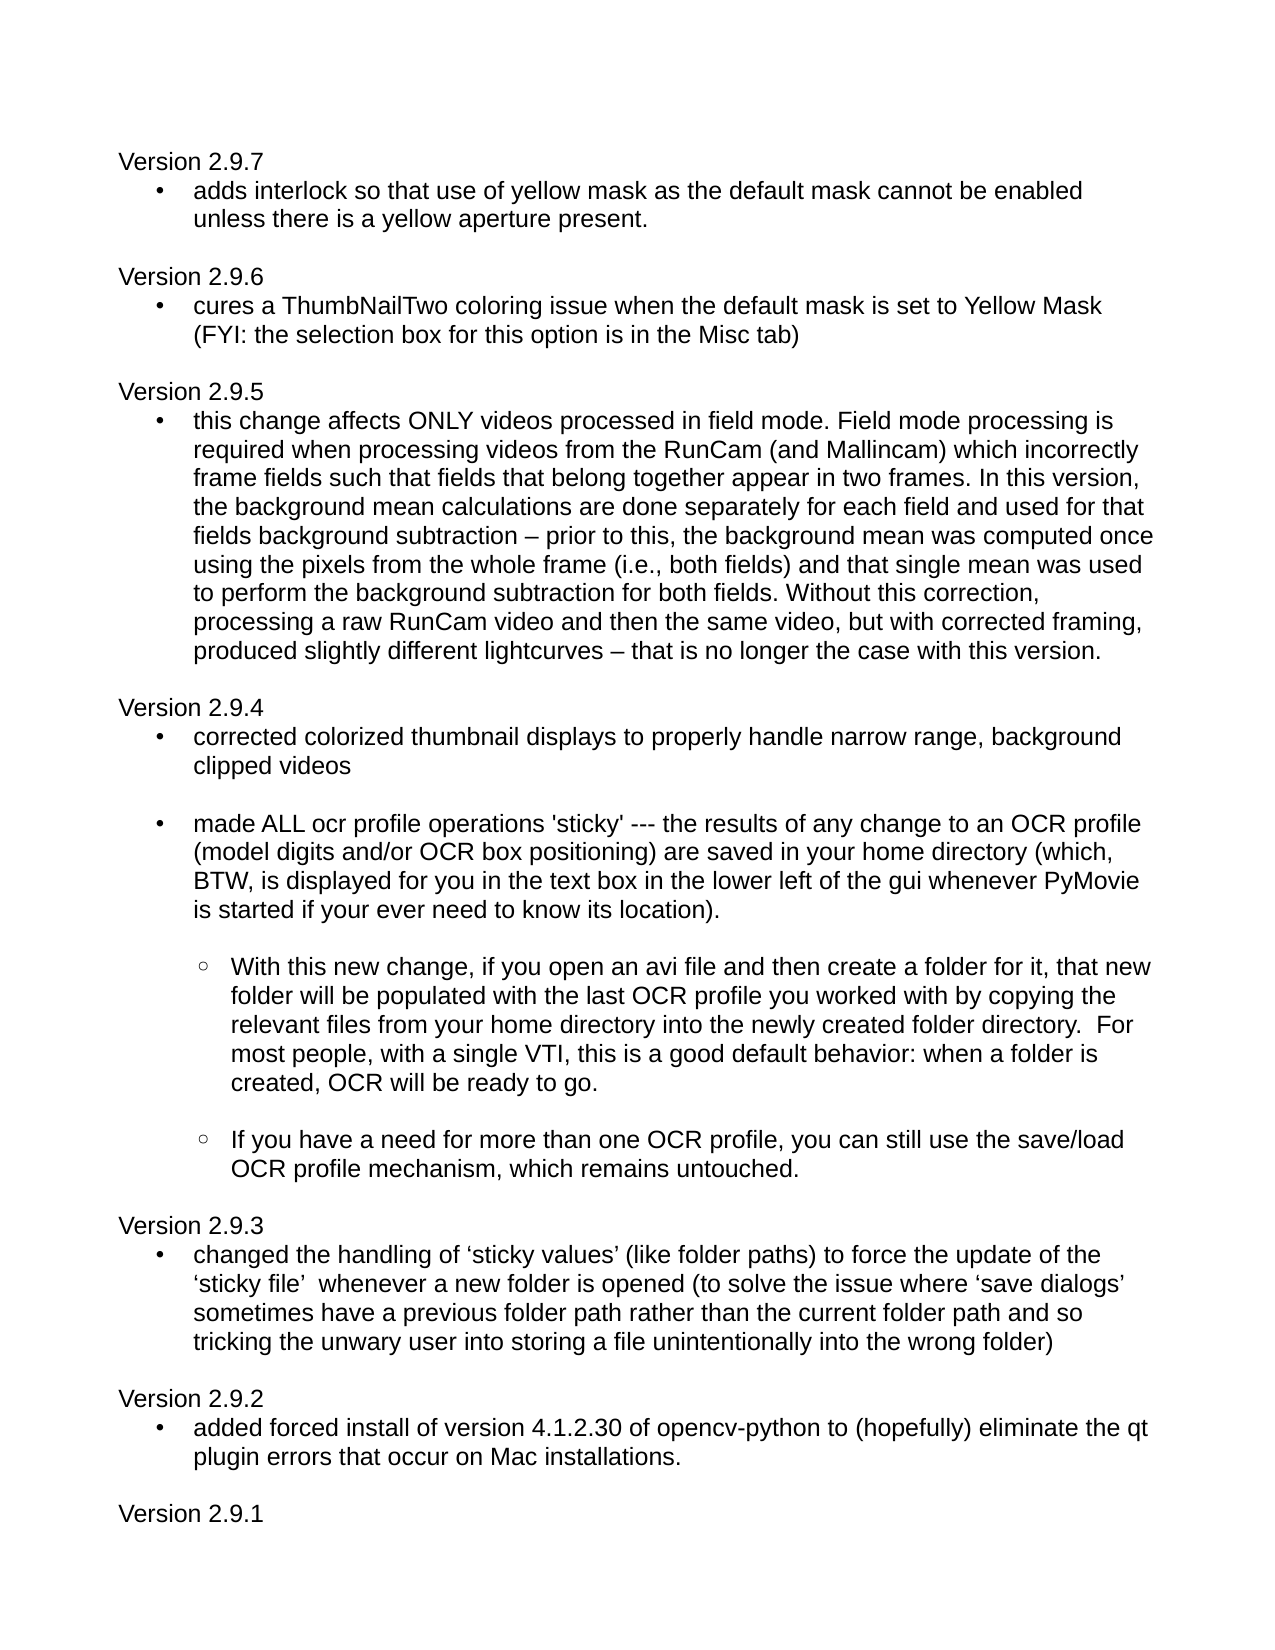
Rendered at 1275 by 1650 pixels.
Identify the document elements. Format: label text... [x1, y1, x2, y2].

list corrected colorized thumbnail displays to properly handle narrow range, background clipped videos [156, 722, 1157, 808]
list added forced install of version 4.1.2.30 of opencv-python to (hopefully) eliminate the qt plugin errors that occur on Mac installations. [156, 1413, 1157, 1499]
list this change affects ONLY videos processed in field mode. Field mode processing is required when processing videos from the RunCam (and Mallincam) which incorrectly frame fields such that fields that belong together appear in two frames. In this version, the background mean calculations are done separately for each field and used for that fields background subtraction – prior to this, the background mean was computed once using the pixels from the whole frame (i.e., both fields) and that single mean was used to perform the background subtraction for both fields. Without this correction, processing a raw RunCam video and then the same video, but with corrected framing, produced slightly different lightcurves – that is no longer the case with this version. [156, 406, 1157, 665]
text Version 2.9.4 [118, 693, 1157, 722]
text Version 2.9.6 [118, 262, 1157, 291]
text Version 2.9.5 [118, 377, 1157, 406]
list With this new change, if you open an avi file and then create a folder for it, that new folder will be populated with the last OCR profile you worked with by copying the relevant files from your home directory into the newly created folder directory. For most people, with a single VTI, this is a good default behavior: when a folder is created, OCR will be ready to go. [193, 952, 1157, 1125]
list adds interlock so that use of yellow mask as the default mask cannot be enabled unless there is a yellow aperture present. [156, 176, 1157, 262]
list changed the handling of ‘sticky values’ (like folder paths) to force the update of the ‘sticky file’ whenever a new folder is opened (to solve the issue where ‘save dialogs’ sometimes have a previous folder path rather than the current folder path and so tricking the unwary user into storing a file unintentionally into the wrong folder) [156, 1240, 1157, 1355]
list If you have a need for more than one OCR profile, you can still use the save/load OCR profile mechanism, which remains untouched. [193, 1125, 1157, 1211]
text Version 2.9.3 [118, 1211, 1157, 1240]
text Version 2.9.1 [118, 1499, 1157, 1528]
text Version 2.9.7 [118, 147, 1157, 176]
list made ALL ocr profile operations 'sticky' --- the results of any change to an OCR profile (model digits and/or OCR box positioning) are saved in your home directory (which, BTW, is displayed for you in the text box in the lower left of the gui whenever PyMovie is started if your ever need to know its location). [156, 808, 1157, 952]
list cures a ThumbNailTwo coloring issue when the default mask is set to Yellow Mask (FYI: the selection box for this option is in the Misc tab) [156, 291, 1157, 348]
text Version 2.9.2 [118, 1384, 1157, 1413]
